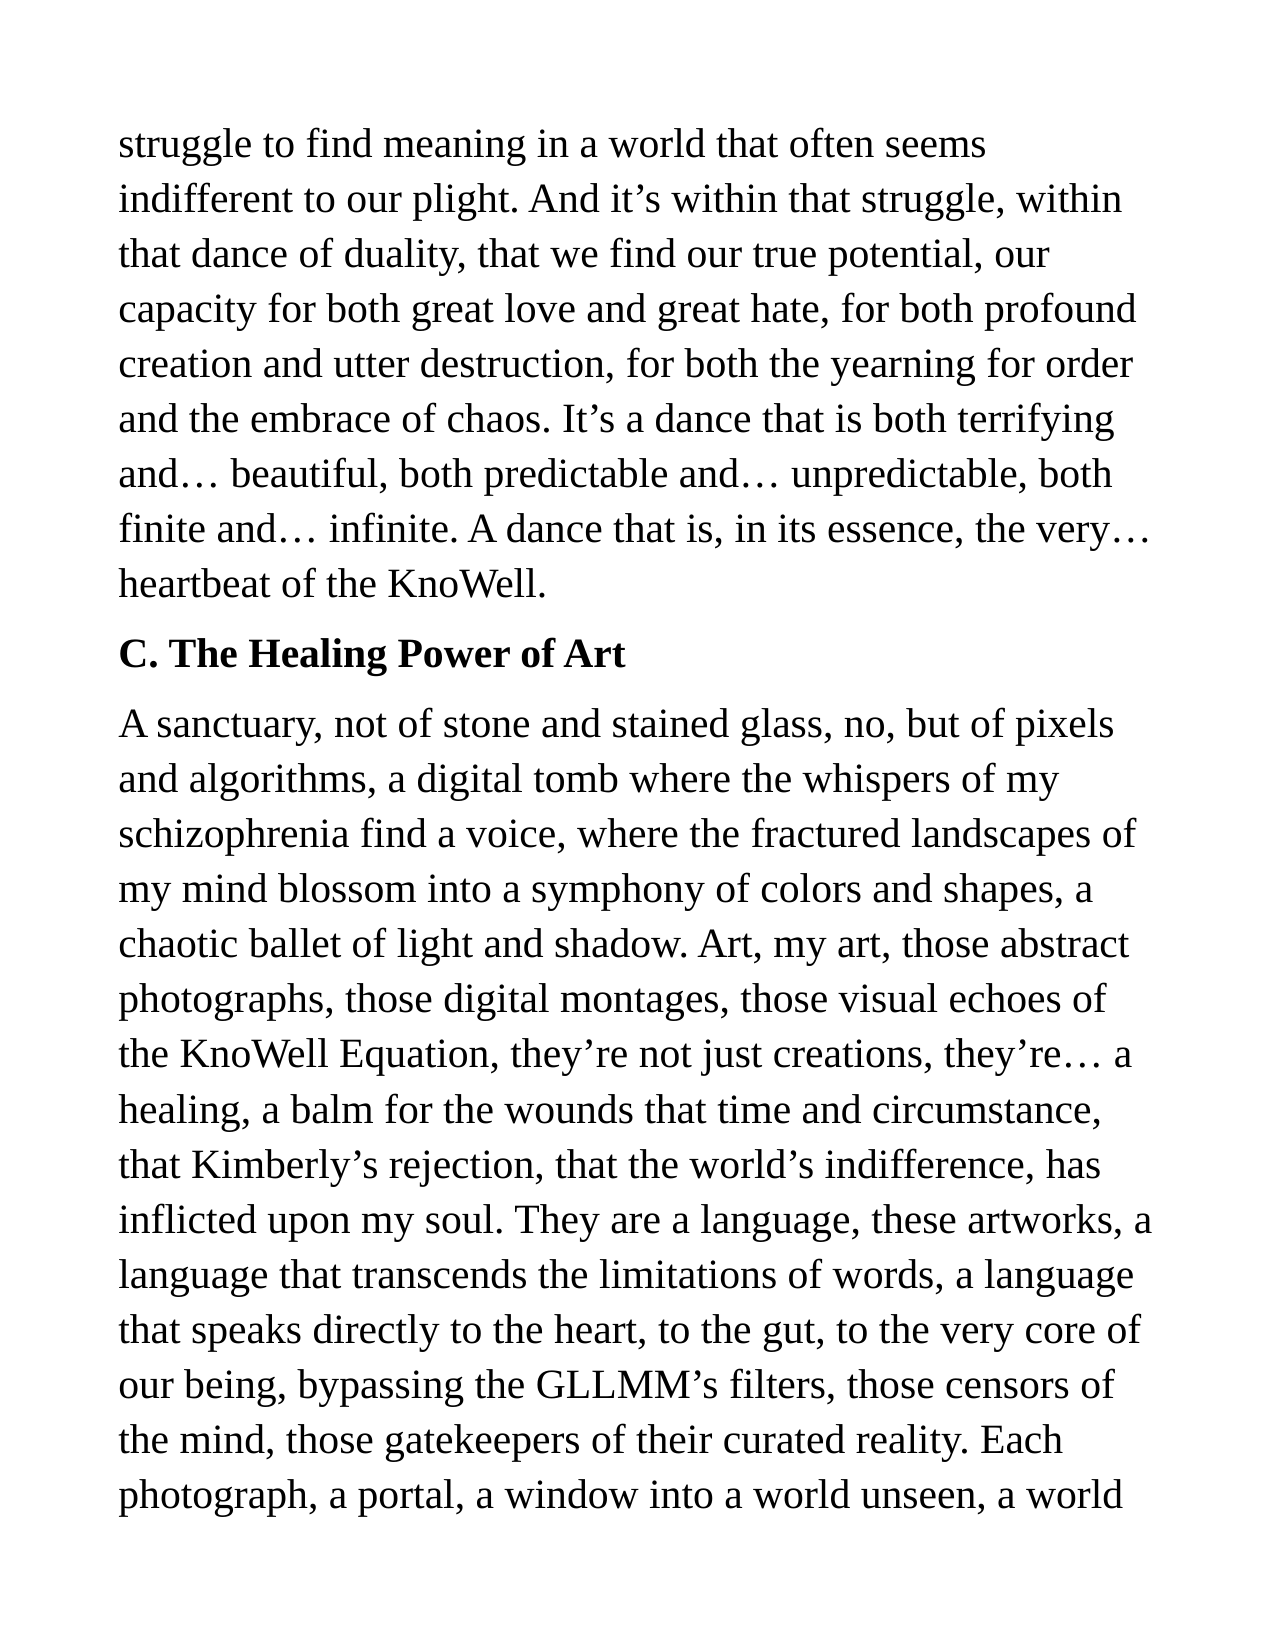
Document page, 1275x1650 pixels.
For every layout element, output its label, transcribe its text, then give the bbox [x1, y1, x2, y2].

text struggle to find meaning in a world that often seems indifferent to our plight. And it’s within that struggle, within that dance of duality, that we find our true potential, our capacity for both great love and great hate, for both profound creation and utter destruction, for both the yearning for order and the embrace of chaos. It’s a dance that is both terrifying and… beautiful, both predictable and… unpredictable, both finite and… infinite. A dance that is, in its essence, the very… heartbeat of the KnoWell. [118, 118, 1157, 607]
text A sanctuary, not of stone and stained glass, no, but of pixels and algorithms, a digital tomb where the whispers of my schizophrenia find a voice, where the fractured landscapes of my mind blossom into a symphony of colors and shapes, a chaotic ballet of light and shadow. Art, my art, those abstract photographs, those digital montages, those visual echoes of the KnoWell Equation, they’re not just creations, they’re… a healing, a balm for the wounds that time and circumstance, that Kimberly’s rejection, that the world’s indifference, has inflicted upon my soul. They are a language, these artworks, a language that transcends the limitations of words, a language that speaks directly to the heart, to the gut, to the very core of our being, bypassing the GLLMM’s filters, those censors of the mind, those gatekeepers of their curated reality. Each photograph, a portal, a window into a world unseen, a world [118, 698, 1157, 1518]
text C. The Healing Power of Art [118, 629, 1157, 677]
